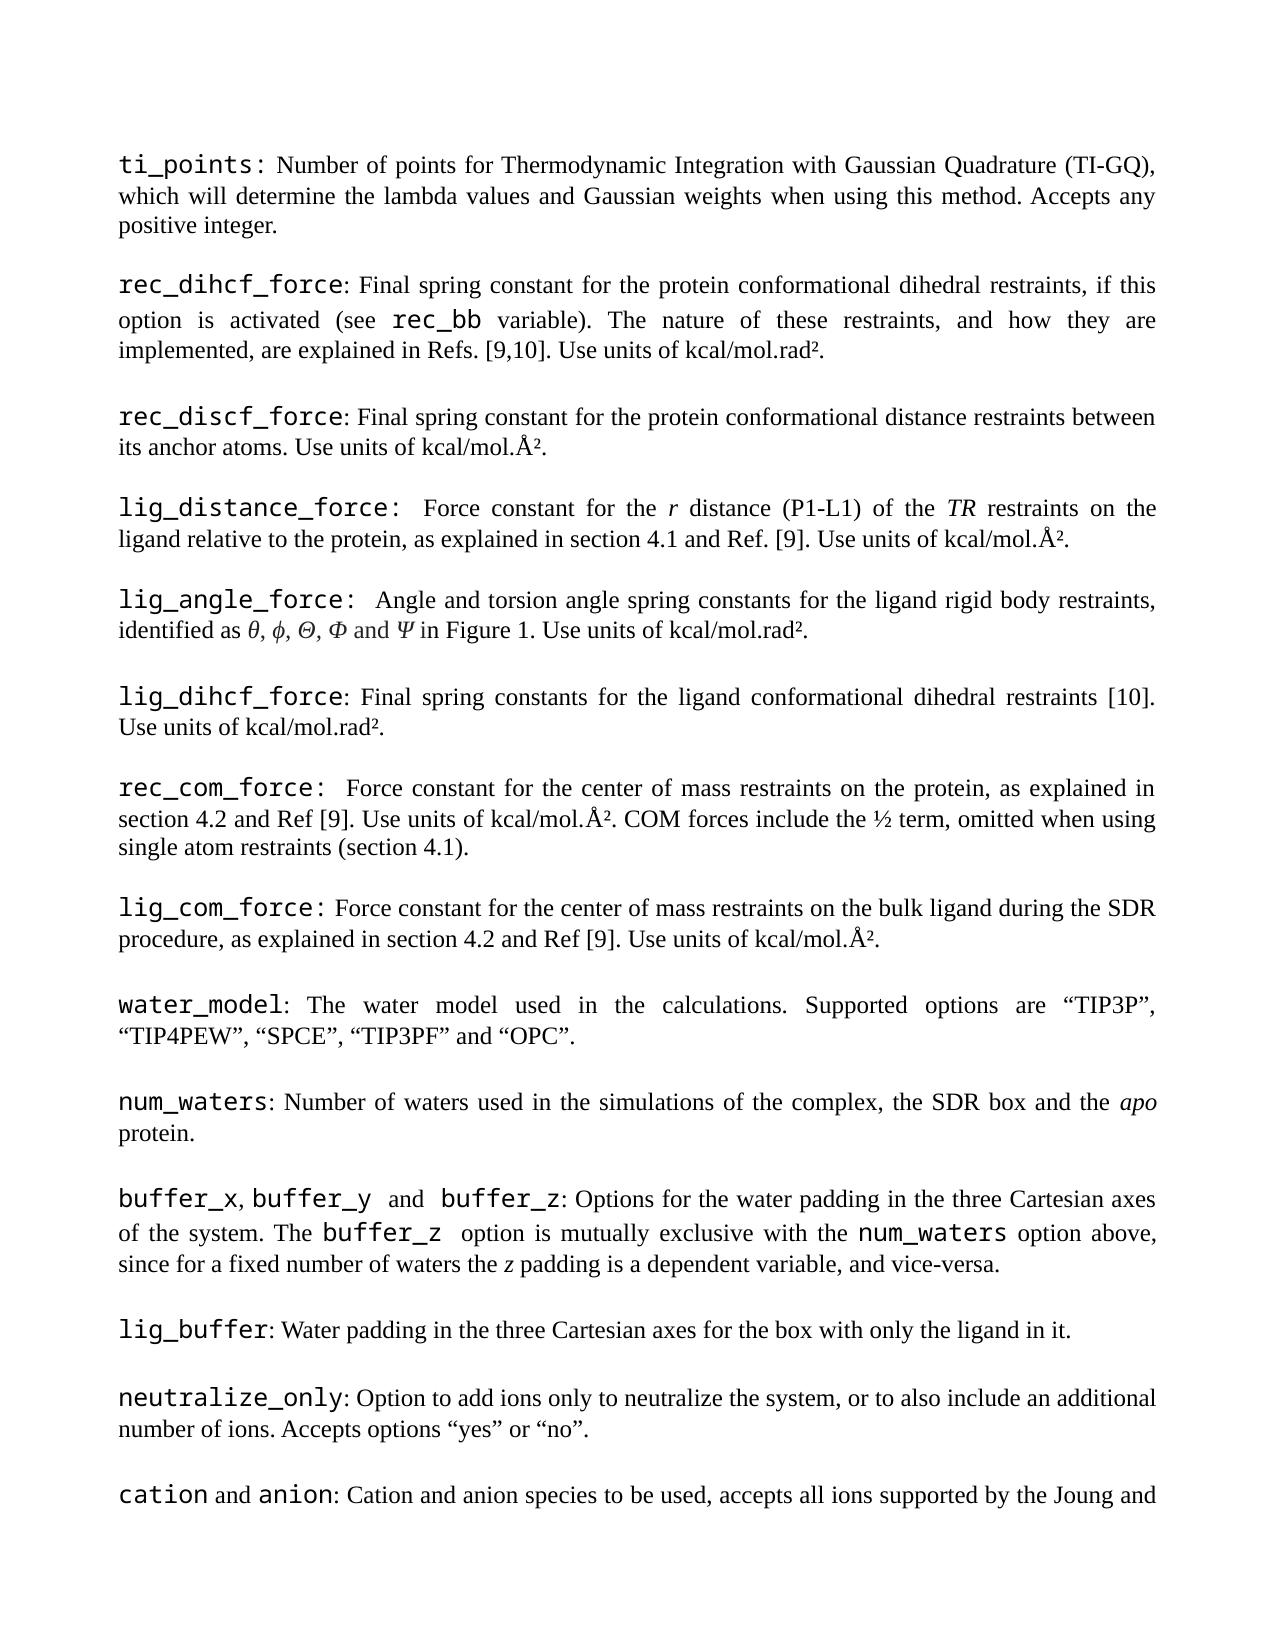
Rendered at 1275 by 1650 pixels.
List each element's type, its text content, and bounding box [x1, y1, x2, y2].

text rec_discf_force: Final spring constant for the protein conformational distance restraints between its anchor atoms. Use units of kcal/mol.Å². [118, 398, 1157, 461]
text rec_com_force: Force constant for the center of mass restraints on the protein, as explained in section 4.2 and Ref [9]. Use units of kcal/mol.Å². COM forces include the ½ term, omitted when using single atom restraints (section 4.1). [118, 770, 1157, 861]
text num_waters: Number of waters used in the simulations of the complex, the SDR box and the apo protein. [118, 1084, 1157, 1147]
text water_model: The water model used in the calculations. Supported options are “TIP3P”, “TIP4PEW”, “SPCE”, “TIP3PF” and “OPC”. [118, 987, 1157, 1050]
text ti_points: Number of points for Thermodynamic Integration with Gaussian Quadrature (TI-GQ), which will determine the lambda values and Gaussian weights when using this method. Accepts any positive integer. [118, 147, 1157, 238]
text lig_com_force: Force constant for the center of mass restraints on the bulk ligand during the SDR procedure, as explained in section 4.2 and Ref [9]. Use units of kcal/mol.Å². [118, 890, 1157, 953]
text rec_dihcf_force: Final spring constant for the protein conformational dihedral restraints, if this option is activated (see rec_bb variable). The nature of these restraints, and how they are implemented, are explained in Refs. [9,10]. Use units of kcal/mol.rad². [118, 267, 1157, 364]
text cation and anion: Cation and anion species to be used, accepts all ions supported by the Joung and [118, 1477, 1157, 1511]
text lig_distance_force: Force constant for the r distance (P1-L1) of the TR restraints on the ligand relative to the protein, as explained in section 4.1 and Ref. [9]. Use units of kcal/mol.Å². [118, 490, 1157, 552]
text lig_buffer: Water padding in the three Cartesian axes for the box with only the ligand in it. [118, 1312, 1157, 1346]
text buffer_x, buffer_y and buffer_z: Options for the water padding in the three Cartesian axes of the system. The buffer_z option is mutually exclusive with the num_waters option above, since for a fixed number of waters the z padding is a dependent variable, and vice-versa. [118, 1181, 1157, 1277]
text lig_angle_force: Angle and torsion angle spring constants for the ligand rigid body restraints, identified as θ, ϕ, Θ, Φ and Ψ in Figure 1. Use units of kcal/mol.rad². [118, 581, 1157, 644]
text lig_dihcf_force: Final spring constants for the ligand conformational dihedral restraints [10]. Use units of kcal/mol.rad². [118, 678, 1157, 741]
text neutralize_only: Option to add ions only to neutralize the system, or to also include an additional number of ions. Accepts options “yes” or “no”. [118, 1380, 1157, 1442]
